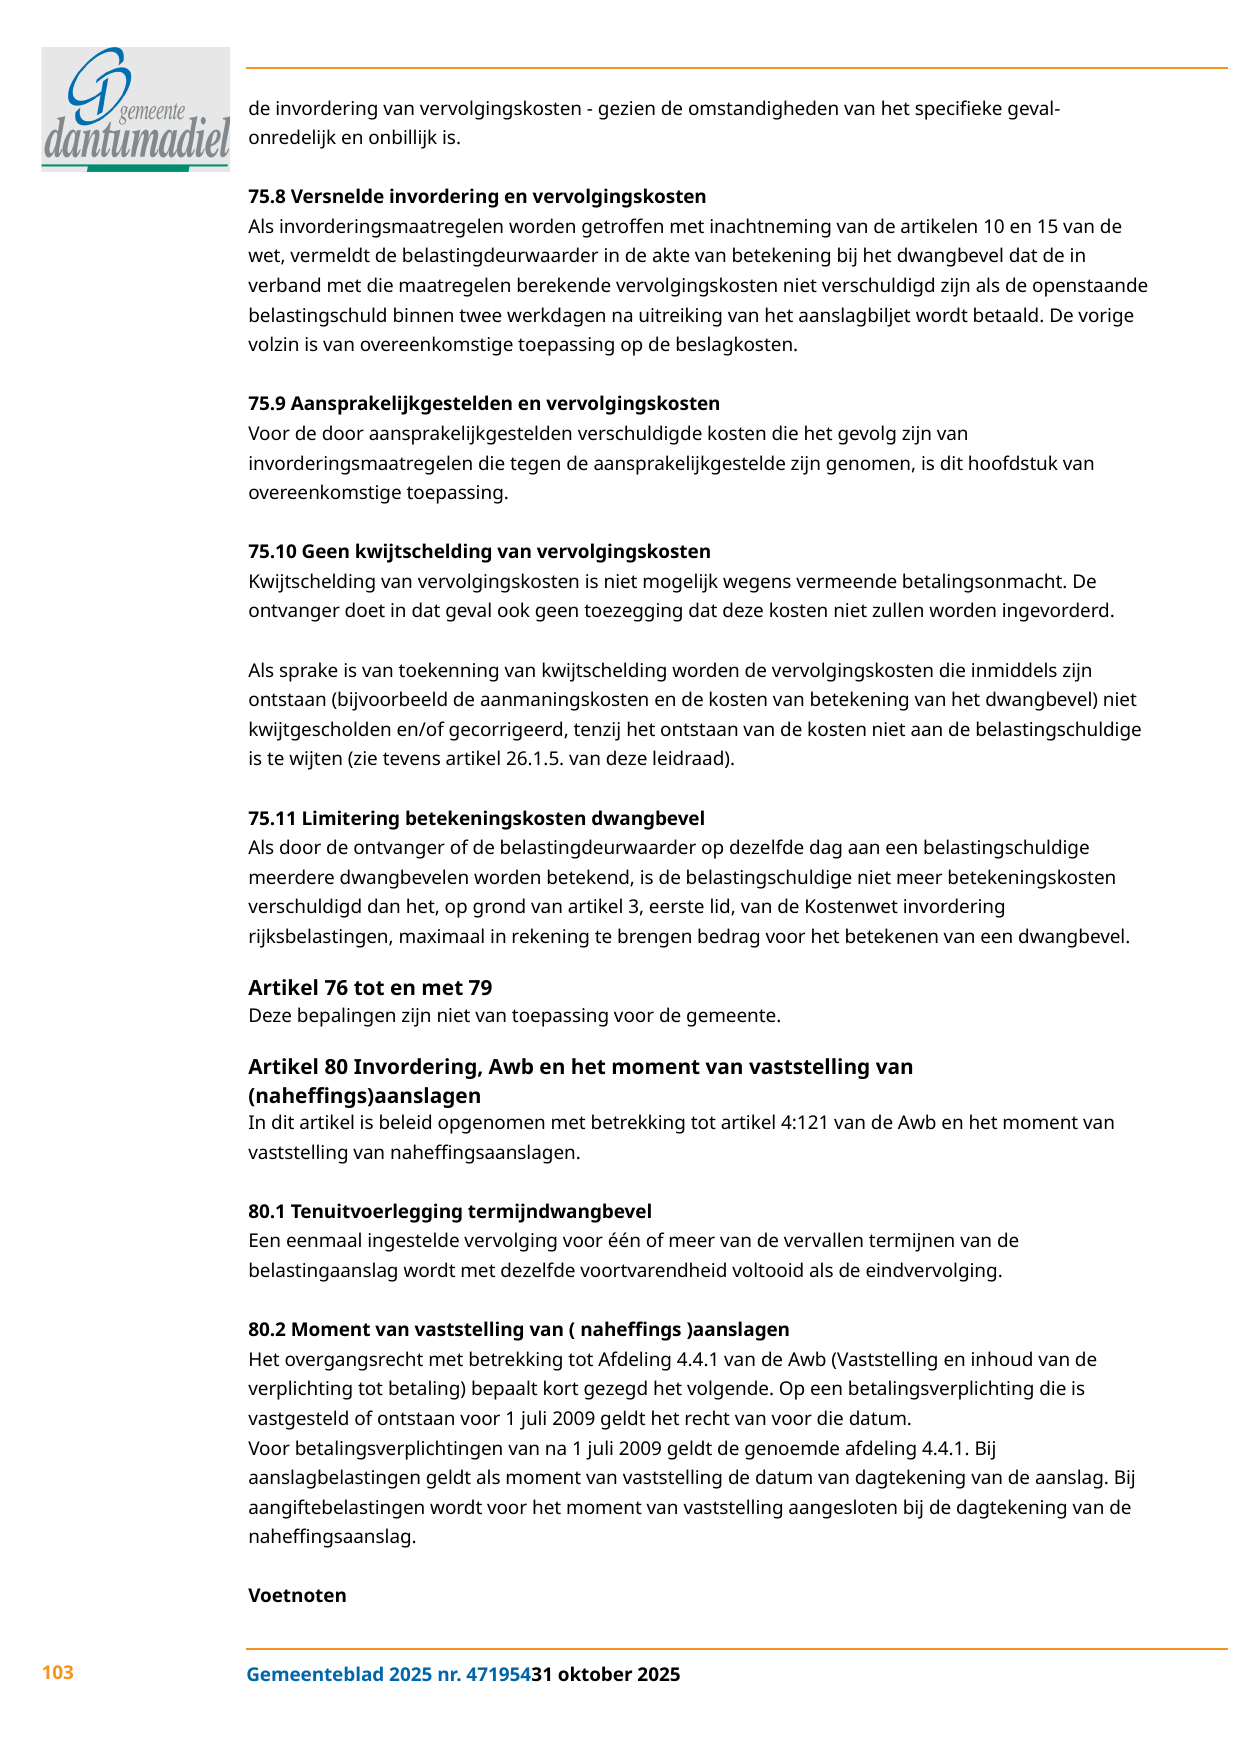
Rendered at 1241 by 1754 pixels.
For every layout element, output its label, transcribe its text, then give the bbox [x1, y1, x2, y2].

text de invordering van vervolgingskosten - gezien de omstandigheden van het specifieke geval- onredelijk en onbillijk is. [248, 95, 1152, 150]
text Artikel 80 Invordering, Awb en het moment van vaststelling van (naheffings)aanslagen [248, 1052, 1152, 1109]
text Voetnoten [248, 1583, 1152, 1608]
text Kwijtschelding van vervolgingskosten is niet mogelijk wegens vermeende betalingsonmacht. De ontvanger doet in dat geval ook geen toezegging dat deze kosten niet zullen worden ingevorderd. [248, 568, 1152, 623]
text 75.11 Limitering betekeningskosten dwangbevel [248, 805, 1152, 831]
text 80.1 Tenuitvoerlegging termijndwangbevel [248, 1198, 1152, 1224]
text Voor betalingsverplichtingen van na 1 juli 2009 geldt de genoemde afdeling 4.4.1. Bij aanslagbelastingen geldt als moment van vaststelling de datum van dagtekening van de aanslag. Bij aangiftebelastingen wordt voor het moment van vaststelling aangesloten bij de dagtekening van de naheffingsaanslag. [248, 1435, 1152, 1549]
text Deze bepalingen zijn niet van toepassing voor de gemeente. [248, 1002, 1152, 1028]
text Als invorderingsmaatregelen worden getroffen met inachtneming van de artikelen 10 en 15 van de wet, vermeldt de belastingdeurwaarder in de akte van betekening bij het dwangbevel dat de in verband met die maatregelen berekende vervolgingskosten niet verschuldigd zijn als de openstaande belastingschuld binnen twee werkdagen na uitreiking van het aanslagbiljet wordt betaald. De vorige volzin is van overeenkomstige toepassing op de beslagkosten. [248, 213, 1152, 357]
text Voor de door aansprakelijkgestelden verschuldigde kosten die het gevolg zijn van invorderingsmaatregelen die tegen de aansprakelijkgestelde zijn genomen, is dit hoofdstuk van overeenkomstige toepassing. [248, 420, 1152, 505]
text Een eenmaal ingestelde vervolging voor één of meer van de vervallen termijnen van de belastingaanslag wordt met dezelfde voortvarendheid voltooid als de eindvervolging. [248, 1228, 1152, 1283]
text In dit artikel is beleid opgenomen met betrekking tot artikel 4:121 van de Awb en het moment van vaststelling van naheffingsaanslagen. [248, 1109, 1152, 1164]
text Artikel 76 tot en met 79 [248, 973, 1152, 1002]
text 75.8 Versnelde invordering en vervolgingskosten [248, 183, 1152, 209]
text 75.10 Geen kwijtschelding van vervolgingskosten [248, 538, 1152, 564]
picture [41, 47, 231, 172]
text Als sprake is van toekenning van kwijtschelding worden de vervolgingskosten die inmiddels zijn ontstaan (bijvoorbeeld de aanmaningskosten en de kosten van betekening van het dwangbevel) niet kwijtgescholden en/of gecorrigeerd, tenzij het ontstaan van de kosten niet aan de belastingschuldige is te wijten (zie tevens artikel 26.1.5. van deze leidraad). [248, 657, 1152, 771]
text Het overgangsrecht met betrekking tot Afdeling 4.4.1 van de Awb (Vaststelling en inhoud van de verplichting tot betaling) bepaalt kort gezegd het volgende. Op een betalingsverplichting die is vastgesteld of ontstaan voor 1 juli 2009 geldt het recht van voor die datum. [248, 1346, 1152, 1431]
text 80.2 Moment van vaststelling van ( naheffings )aanslagen [248, 1316, 1152, 1342]
text Als door de ontvanger of de belastingdeurwaarder op dezelfde dag aan een belastingschuldige meerdere dwangbevelen worden betekend, is de belastingschuldige niet meer betekeningskosten verschuldigd dan het, op grond van artikel 3, eerste lid, van de Kostenwet invordering rijksbelastingen, maximaal in rekening te brengen bedrag voor het betekenen van een dwangbevel. [248, 834, 1152, 949]
text 75.9 Aansprakelijkgestelden en vervolgingskosten [248, 391, 1152, 416]
